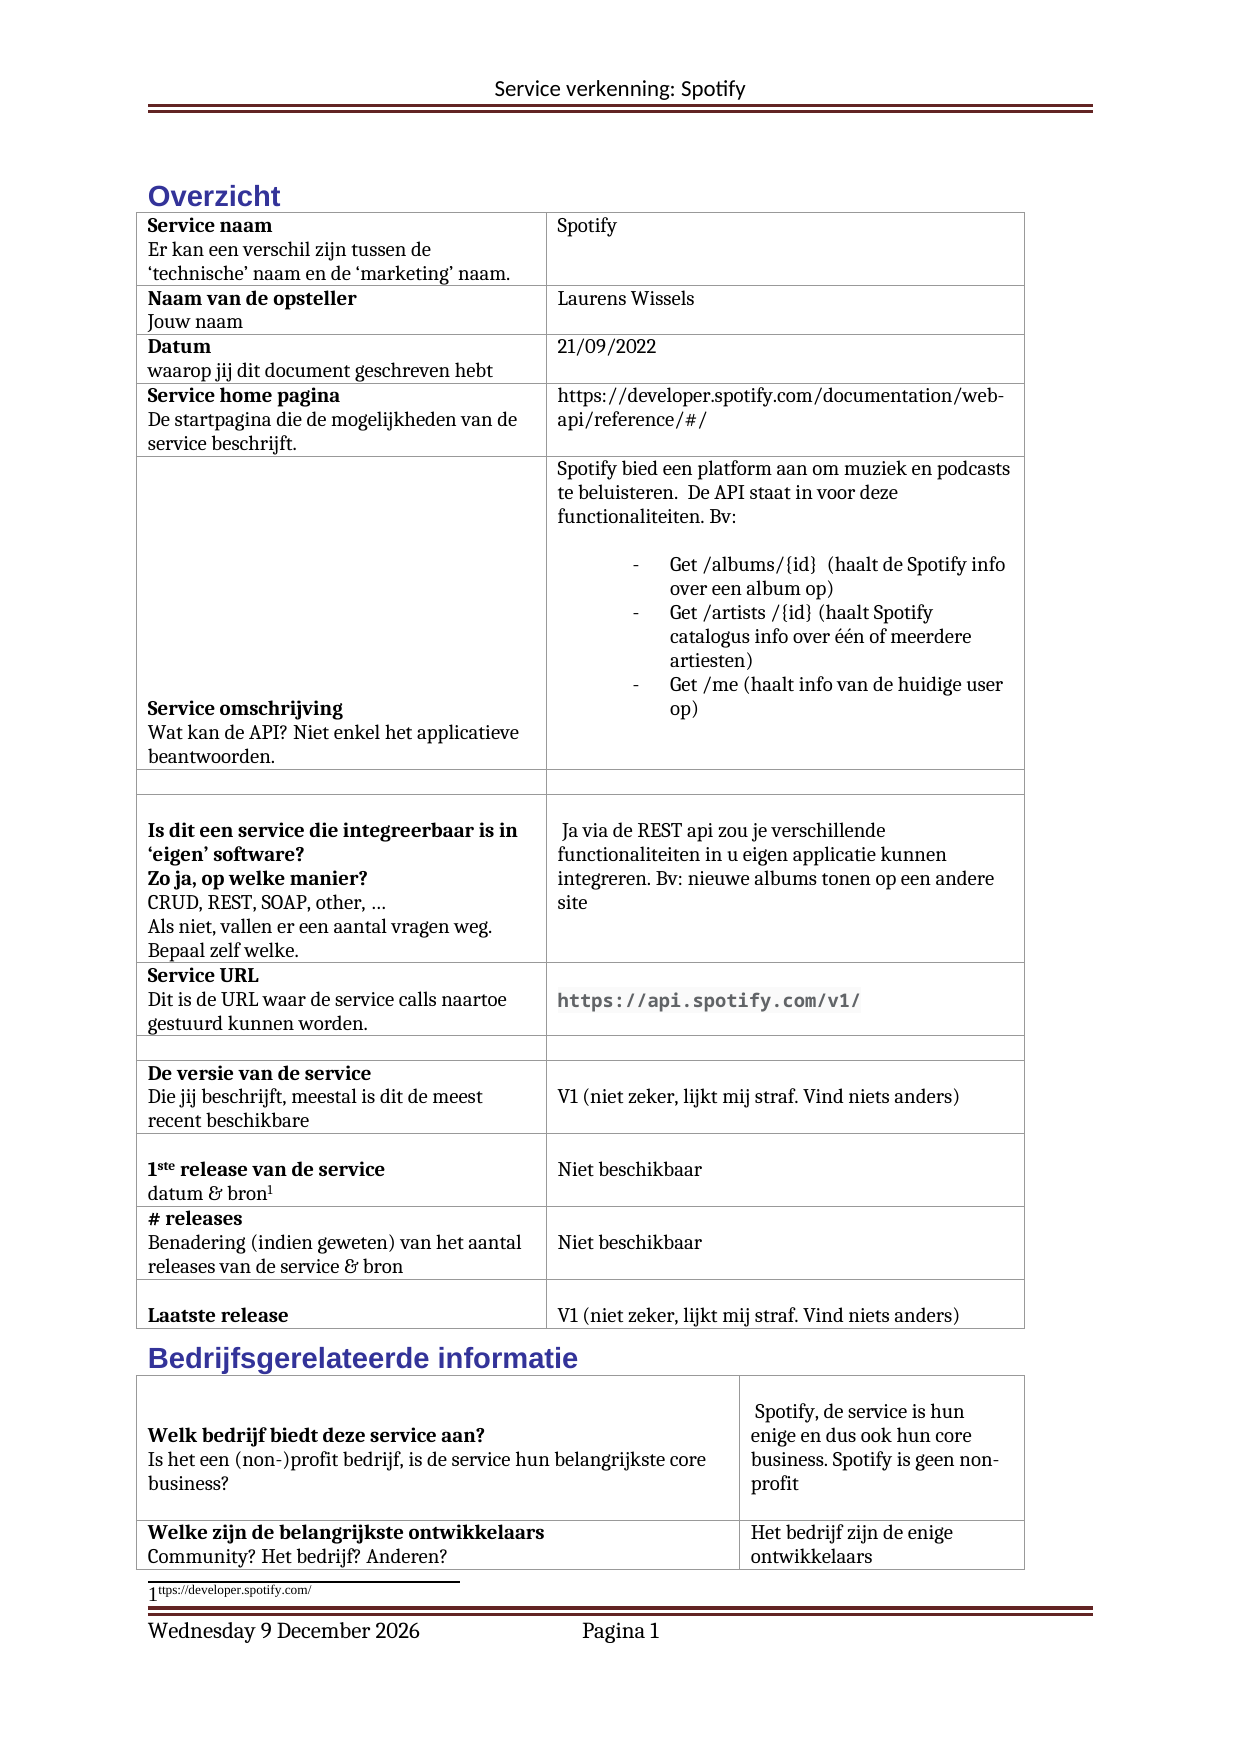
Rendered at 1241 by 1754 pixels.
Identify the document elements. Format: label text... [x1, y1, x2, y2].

table_cell Het bedrijf zijn de enige ontwikkelaars [740, 1521, 1024, 1569]
table_cell Datum waarop jij dit document geschreven hebt [137, 335, 546, 383]
table_cell Service URL Dit is de URL waar de service calls naartoe gestuurd kunnen worden. [137, 963, 546, 1035]
table_cell # releases Benadering (indien geweten) van het aantal releases van de service & bron [137, 1207, 546, 1279]
table_cell [1025, 1520, 1066, 1569]
table_cell Naam van de opsteller Jouw naam [137, 286, 546, 334]
table_header [1025, 1375, 1066, 1520]
table_cell [547, 770, 1024, 793]
table_header Spotify, de service is hun enige en dus ook hun core business. Spotify is geen non- profit [740, 1376, 1024, 1520]
table_cell Welke zijn de belangrijkste ontwikkelaars Community? Het bedrijf? Anderen? [137, 1521, 739, 1569]
table_cell https://developer.spotify.com/documentation/web-api/reference/#/ [547, 384, 1024, 456]
table_cell V1 (niet zeker, lijkt mij straf. Vind niets anders) [547, 1061, 1024, 1133]
table_cell V1 (niet zeker, lijkt mij straf. Vind niets anders) [547, 1280, 1024, 1328]
table_cell Service naam Er kan een verschil zijn tussen de ‘technische’ naam en de ‘marketing’ naam. [137, 213, 546, 285]
table_cell De versie van de service Die jij beschrijft, meestal is dit de meest recent beschikbare [137, 1061, 546, 1133]
table_cell https://api.spotify.com/v1/ [547, 963, 1024, 1035]
table_cell Service home pagina De startpagina die de mogelijkheden van de service beschrijft. [137, 384, 546, 456]
table_cell [547, 1036, 1024, 1060]
table_cell Laatste release [137, 1280, 546, 1328]
table_header Welk bedrijf biedt deze service aan? Is het een (non-)profit bedrijf, is de service hun belangrijkste core business? [137, 1376, 739, 1520]
table_header Overzicht [136, 166, 1024, 212]
table_cell Spotify [547, 213, 1024, 285]
table_cell Niet beschikbaar [547, 1207, 1024, 1279]
table_cell 1ste release van de service datum & bron [137, 1134, 546, 1206]
table_cell Laurens Wissels [547, 286, 1024, 334]
table_cell Service omschrijving Wat kan de API? Niet enkel het applicatieve beantwoorden. [137, 457, 546, 768]
table_cell Ja via de REST api zou je verschillende functionaliteiten in u eigen applicatie kunnen integreren. Bv: nieuwe albums tonen op een andere site [547, 795, 1024, 962]
table_cell [137, 770, 546, 793]
table_cell 21/09/2022 [547, 335, 1024, 383]
table_cell [137, 1036, 546, 1060]
table_cell Spotify bied een platform aan om muziek en podcasts te beluisteren. De API staat in voor deze functionaliteiten. Bv: Get /albums/{id} (haalt de Spotify info over een album op) Get /artists /{id} (haalt Spotify catalogus info over één of meerdere artiesten) Get /me (haalt info van de huidige user op) [547, 457, 1024, 768]
table_cell Niet beschikbaar [547, 1134, 1024, 1206]
subtitle Bedrijfsgerelateerde informatie [148, 1341, 1093, 1375]
table_cell Is dit een service die integreerbaar is in ‘eigen’ software? Zo ja, op welke manier? CRUD, REST, SOAP, other, … Als niet, vallen er een aantal vragen weg. Bepaal zelf welke. [137, 795, 546, 962]
